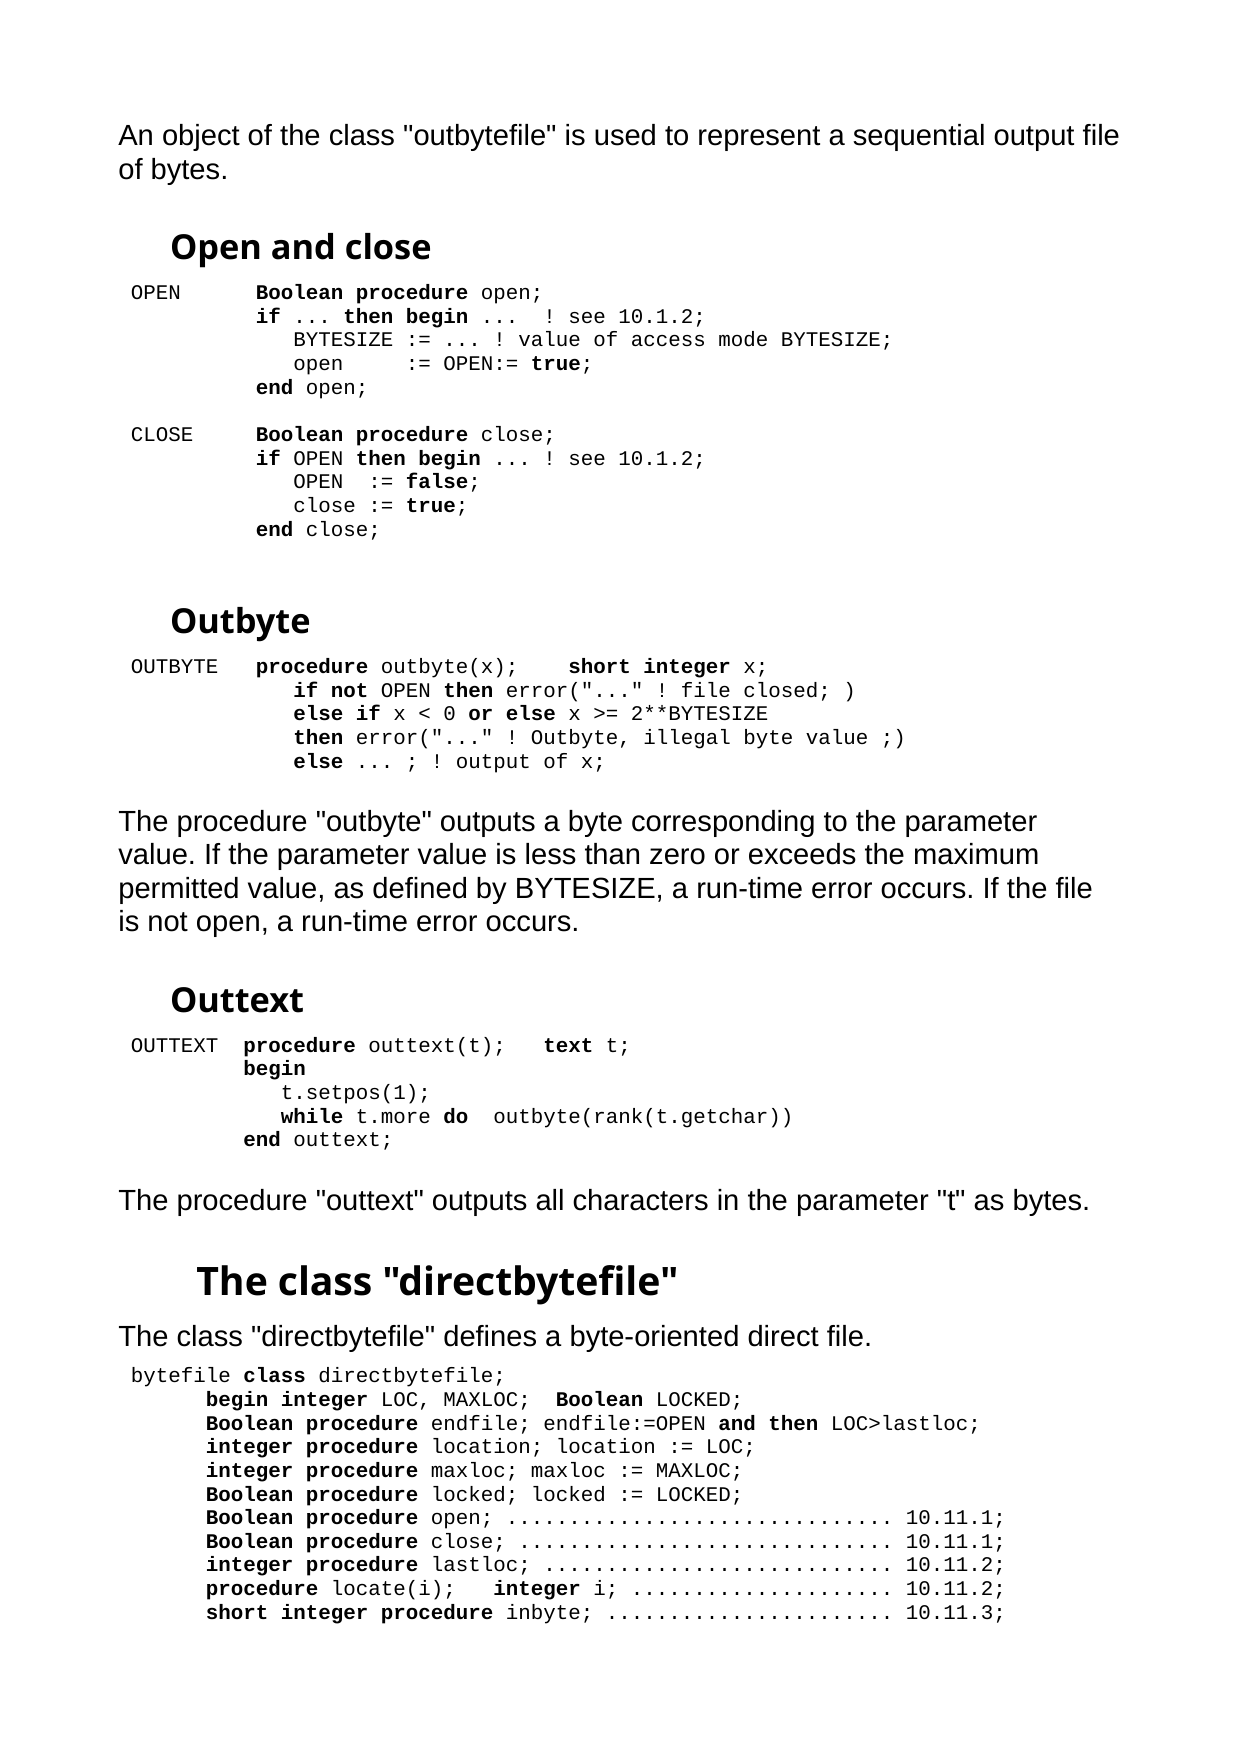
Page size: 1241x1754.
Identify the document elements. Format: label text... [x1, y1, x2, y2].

text open := OPEN:= true; [118, 353, 1122, 377]
text OUTBYTE procedure outbyte(x); short integer x; [118, 656, 1122, 680]
text close := true; [118, 495, 1122, 518]
text t.setpos(1); [118, 1082, 1122, 1106]
text if ... then begin ... ! see 10.1.2; [118, 306, 1122, 329]
text bytefile class directbytefile; [118, 1365, 1122, 1389]
subtitle Outbyte [170, 597, 1122, 643]
text CLOSE Boolean procedure close; [118, 424, 1122, 448]
text OUTTEXT procedure outtext(t); text t; [118, 1035, 1122, 1058]
text The class "directbytefile" defines a byte-oriented direct file. [118, 1319, 1122, 1353]
text begin [118, 1058, 1122, 1082]
text integer procedure lastloc; ............................ 10.11.2; [118, 1554, 1122, 1578]
subtitle The class "directbytefile" [196, 1253, 1122, 1307]
text OPEN Boolean procedure open; [118, 282, 1122, 306]
text while t.more do outbyte(rank(t.getchar)) [118, 1106, 1122, 1129]
text OPEN := false; [118, 471, 1122, 495]
text procedure locate(i); integer i; ..................... 10.11.2; [118, 1578, 1122, 1602]
text integer procedure location; location := LOC; [118, 1436, 1122, 1460]
text Boolean procedure endfile; endfile:=OPEN and then LOC>lastloc; [118, 1413, 1122, 1436]
text short integer procedure inbyte; ....................... 10.11.3; [118, 1602, 1122, 1625]
text Boolean procedure locked; locked := LOCKED; [118, 1483, 1122, 1507]
text else ... ; ! output of x; [118, 751, 1122, 774]
text if OPEN then begin ... ! see 10.1.2; [118, 448, 1122, 471]
text end close; [118, 518, 1122, 542]
text Boolean procedure open; ............................... 10.11.1; [118, 1507, 1122, 1531]
text Boolean procedure close; .............................. 10.11.1; [118, 1531, 1122, 1554]
text else if x < 0 or else x >= 2**BYTESIZE [118, 703, 1122, 727]
text The procedure "outbyte" outputs a byte corresponding to the parameter value. If the parameter value is less than zero or exceeds the maximum permitted value, as defined by BYTESIZE, a run-time error occurs. If the file is not open, a run-time error occurs. [118, 804, 1122, 938]
text An object of the class "outbytefile" is used to represent a sequential output file of bytes. [118, 118, 1122, 185]
text end outtext; [118, 1129, 1122, 1153]
text BYTESIZE := ... ! value of access mode BYTESIZE; [118, 329, 1122, 353]
subtitle Outtext [170, 975, 1122, 1022]
text end open; [118, 377, 1122, 400]
subtitle Open and close [170, 223, 1122, 269]
text integer procedure maxloc; maxloc := MAXLOC; [118, 1460, 1122, 1483]
text then error("..." ! Outbyte, illegal byte value ;) [118, 727, 1122, 751]
text if not OPEN then error("..." ! file closed; ) [118, 680, 1122, 703]
text begin integer LOC, MAXLOC; Boolean LOCKED; [118, 1389, 1122, 1413]
text The procedure "outtext" outputs all characters in the parameter "t" as bytes. [118, 1182, 1122, 1216]
